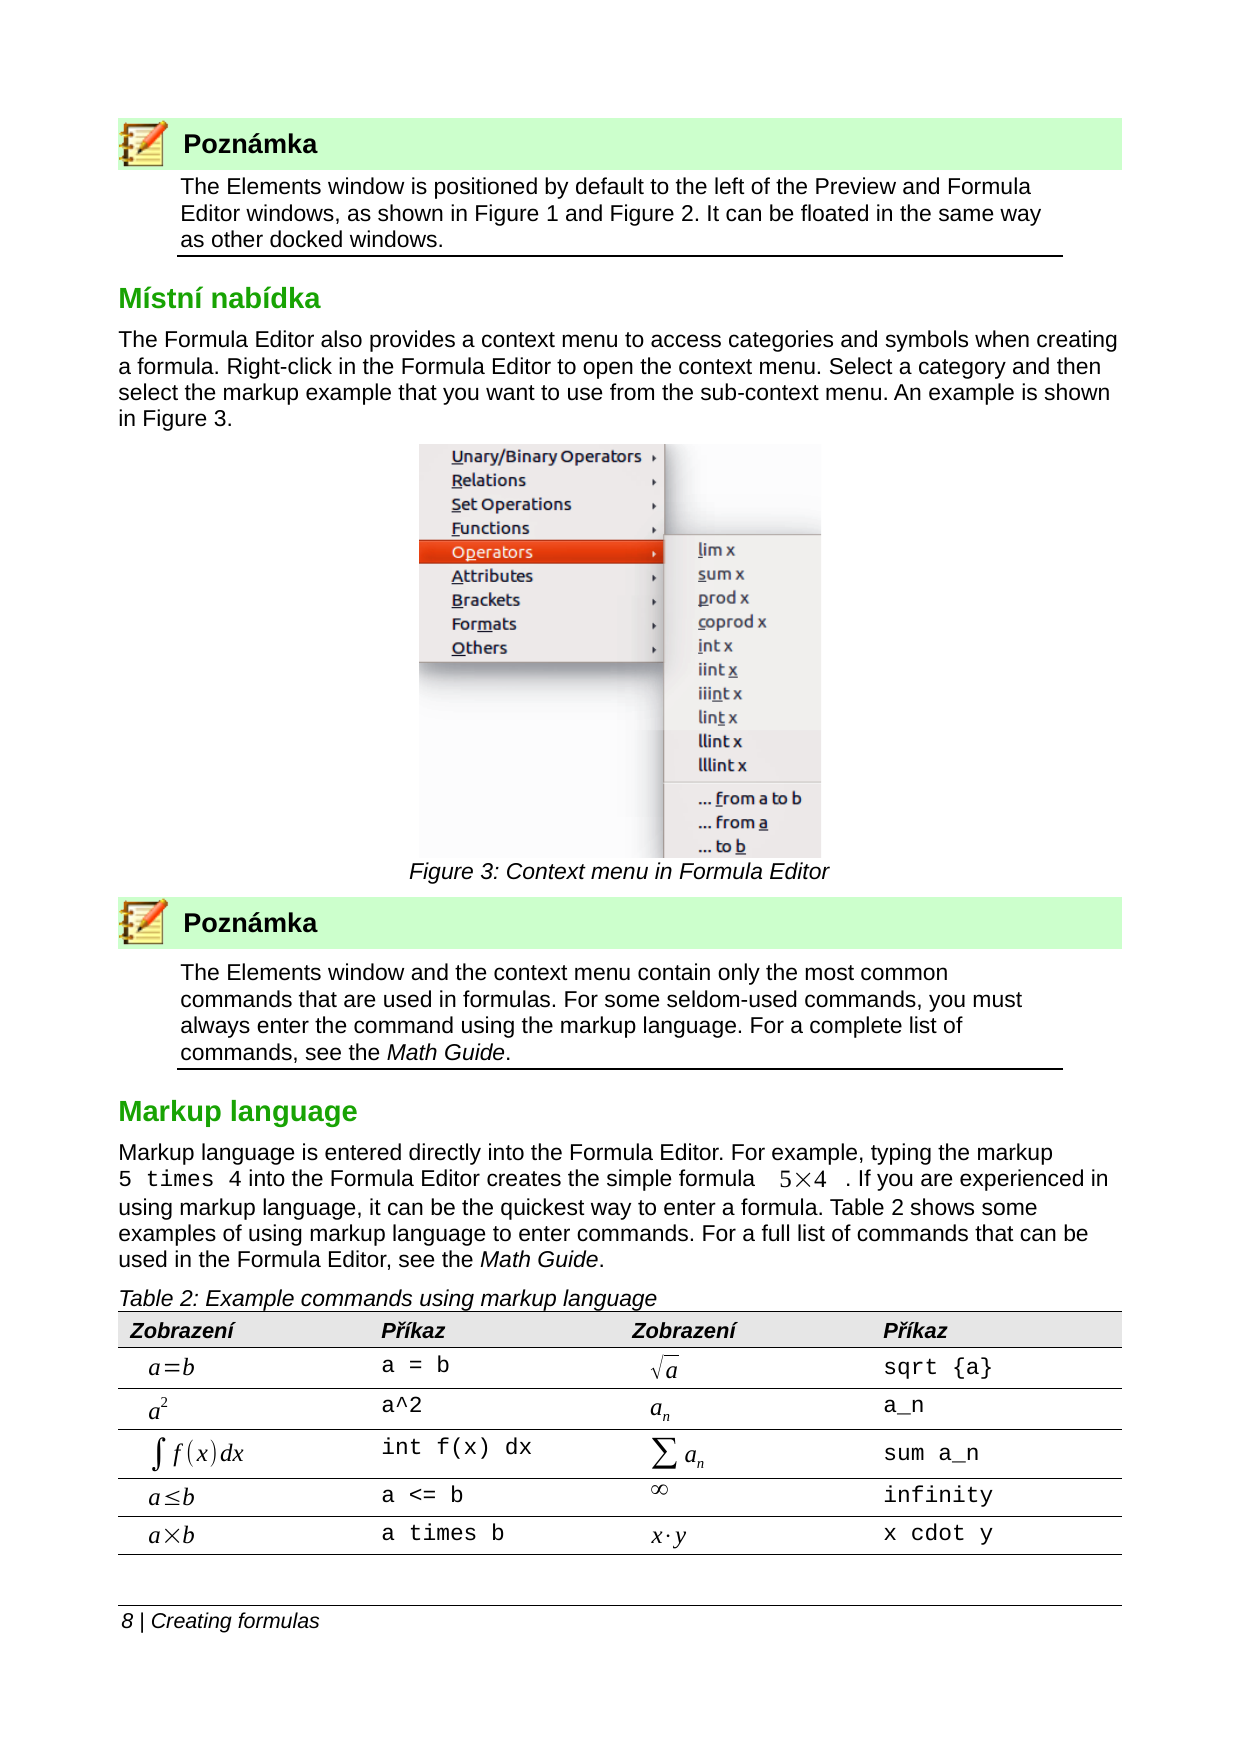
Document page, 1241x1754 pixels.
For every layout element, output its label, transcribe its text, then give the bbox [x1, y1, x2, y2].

text Markup language is entered directly into the Formula Editor. For example, typing the markup 5 times 4 into the Formula Editor creates the simple formula . If you are experienced in using markup language, it can be the quickest way to enter a formula. Table 2 shows some examples of using markup language to enter commands. For a full list of commands that can be used in the Formula Editor, see the Math Guide. [118, 1139, 1122, 1273]
table_header Zobrazení [118, 1312, 369, 1347]
subtitle Markup language [118, 1093, 1122, 1127]
table_cell a_n [871, 1389, 1122, 1429]
table_cell [620, 1517, 871, 1554]
subtitle Místní nabídka [118, 281, 1122, 314]
table_header Příkaz [369, 1312, 620, 1347]
table_cell a <= b [369, 1479, 620, 1516]
table_cell a = b [369, 1348, 620, 1387]
picture [119, 897, 170, 948]
table_cell a times b [369, 1517, 620, 1554]
subtitle Poznámka [118, 897, 1122, 949]
table_cell [118, 1430, 369, 1477]
table_cell sqrt {a} [871, 1348, 1122, 1387]
table_cell sum a_n [871, 1430, 1122, 1477]
table_cell [620, 1479, 871, 1516]
table_cell [620, 1430, 871, 1477]
subtitle Poznámka [118, 118, 1122, 170]
text Figure 3: Context menu in Formula Editor [382, 858, 858, 884]
text The Formula Editor also provides a context menu to access categories and symbols when creating a formula. Right-click in the Formula Editor to open the context menu. Select a category and then select the markup example that you want to use from the sub-context menu. An example is shown in Figure 3. [118, 326, 1122, 432]
picture [119, 119, 170, 170]
text The Elements window is positioned by default to the left of the Preview and Formula Editor windows, as shown in Figure 1 and Figure 2. It can be floated in the same way as other docked windows. [177, 170, 1063, 255]
table_cell a^2 [369, 1389, 620, 1429]
table_cell [118, 1389, 369, 1429]
text The Elements window and the context menu contain only the most common commands that are used in formulas. For some seldom-used commands, you must always enter the command using the markup language. For a complete list of commands, see the Math Guide. [177, 956, 1063, 1068]
table_cell infinity [871, 1479, 1122, 1516]
picture [419, 444, 822, 858]
table_cell [118, 1517, 369, 1554]
table_cell x cdot y [871, 1517, 1122, 1554]
table_cell [620, 1389, 871, 1429]
table_header Příkaz [871, 1312, 1122, 1347]
table_cell [118, 1348, 369, 1387]
text Table 2: Example commands using markup language [118, 1285, 1122, 1311]
table_cell [118, 1479, 369, 1516]
table_cell int f(x) dx [369, 1430, 620, 1477]
table_cell [620, 1348, 871, 1387]
table_header Zobrazení [620, 1312, 871, 1347]
